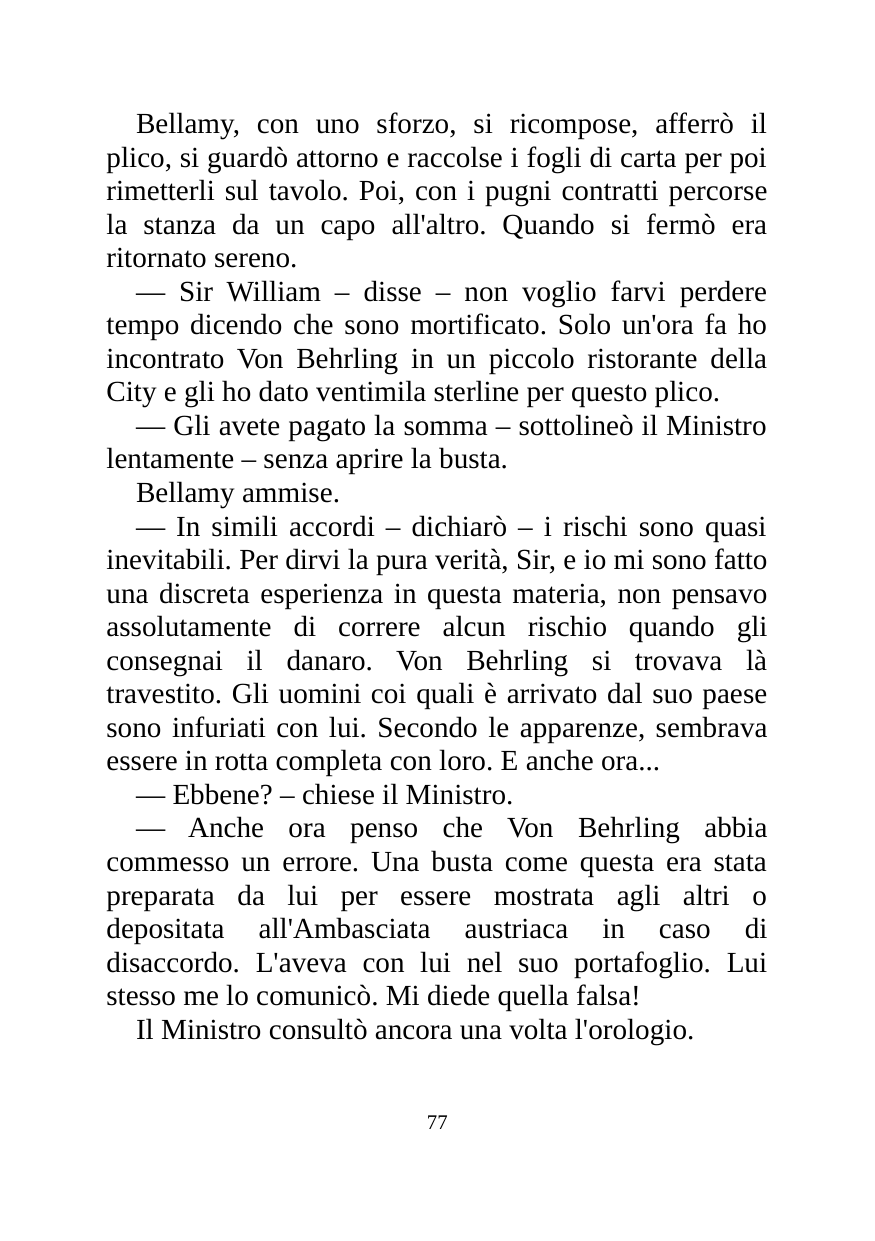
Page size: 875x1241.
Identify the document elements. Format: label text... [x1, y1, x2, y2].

text — Sir William – disse – non voglio farvi perdere tempo dicendo che sono mortificato. Solo un'ora fa ho incontrato Von Behrling in un piccolo ristorante della City e gli ho dato ventimila sterline per questo plico. [106, 274, 768, 408]
text — In simili accordi – dichiarò – i rischi sono quasi inevitabili. Per dirvi la pura verità, Sir, e io mi sono fatto una discreta esperienza in questa materia, non pensavo assolutamente di correre alcun rischio quando gli consegnai il danaro. Von Behrling si trovava là travestito. Gli uomini coi quali è arrivato dal suo paese sono infuriati con lui. Secondo le apparenze, sembrava essere in rotta completa con loro. E anche ora... [106, 509, 768, 777]
text — Ebbene? – chiese il Ministro. [106, 777, 768, 811]
text Il Ministro consultò ancora una volta l'orologio. [106, 1012, 768, 1045]
text Bellamy, con uno sforzo, si ricompose, afferrò il plico, si guardò attorno e raccolse i fogli di carta per poi rimetterli sul tavolo. Poi, con i pugni contratti percorse la stanza da un capo all'altro. Quando si fermò era ritornato sereno. [106, 106, 768, 274]
text Bellamy ammise. [106, 475, 768, 509]
text — Anche ora penso che Von Behrling abbia commesso un errore. Una busta come questa era stata preparata da lui per essere mostrata agli altri o depositata all'Ambasciata austriaca in caso di disaccordo. L'aveva con lui nel suo portafoglio. Lui stesso me lo comunicò. Mi diede quella falsa! [106, 811, 768, 1012]
text — Gli avete pagato la somma – sottolineò il Ministro lentamente – senza aprire la busta. [106, 408, 768, 475]
